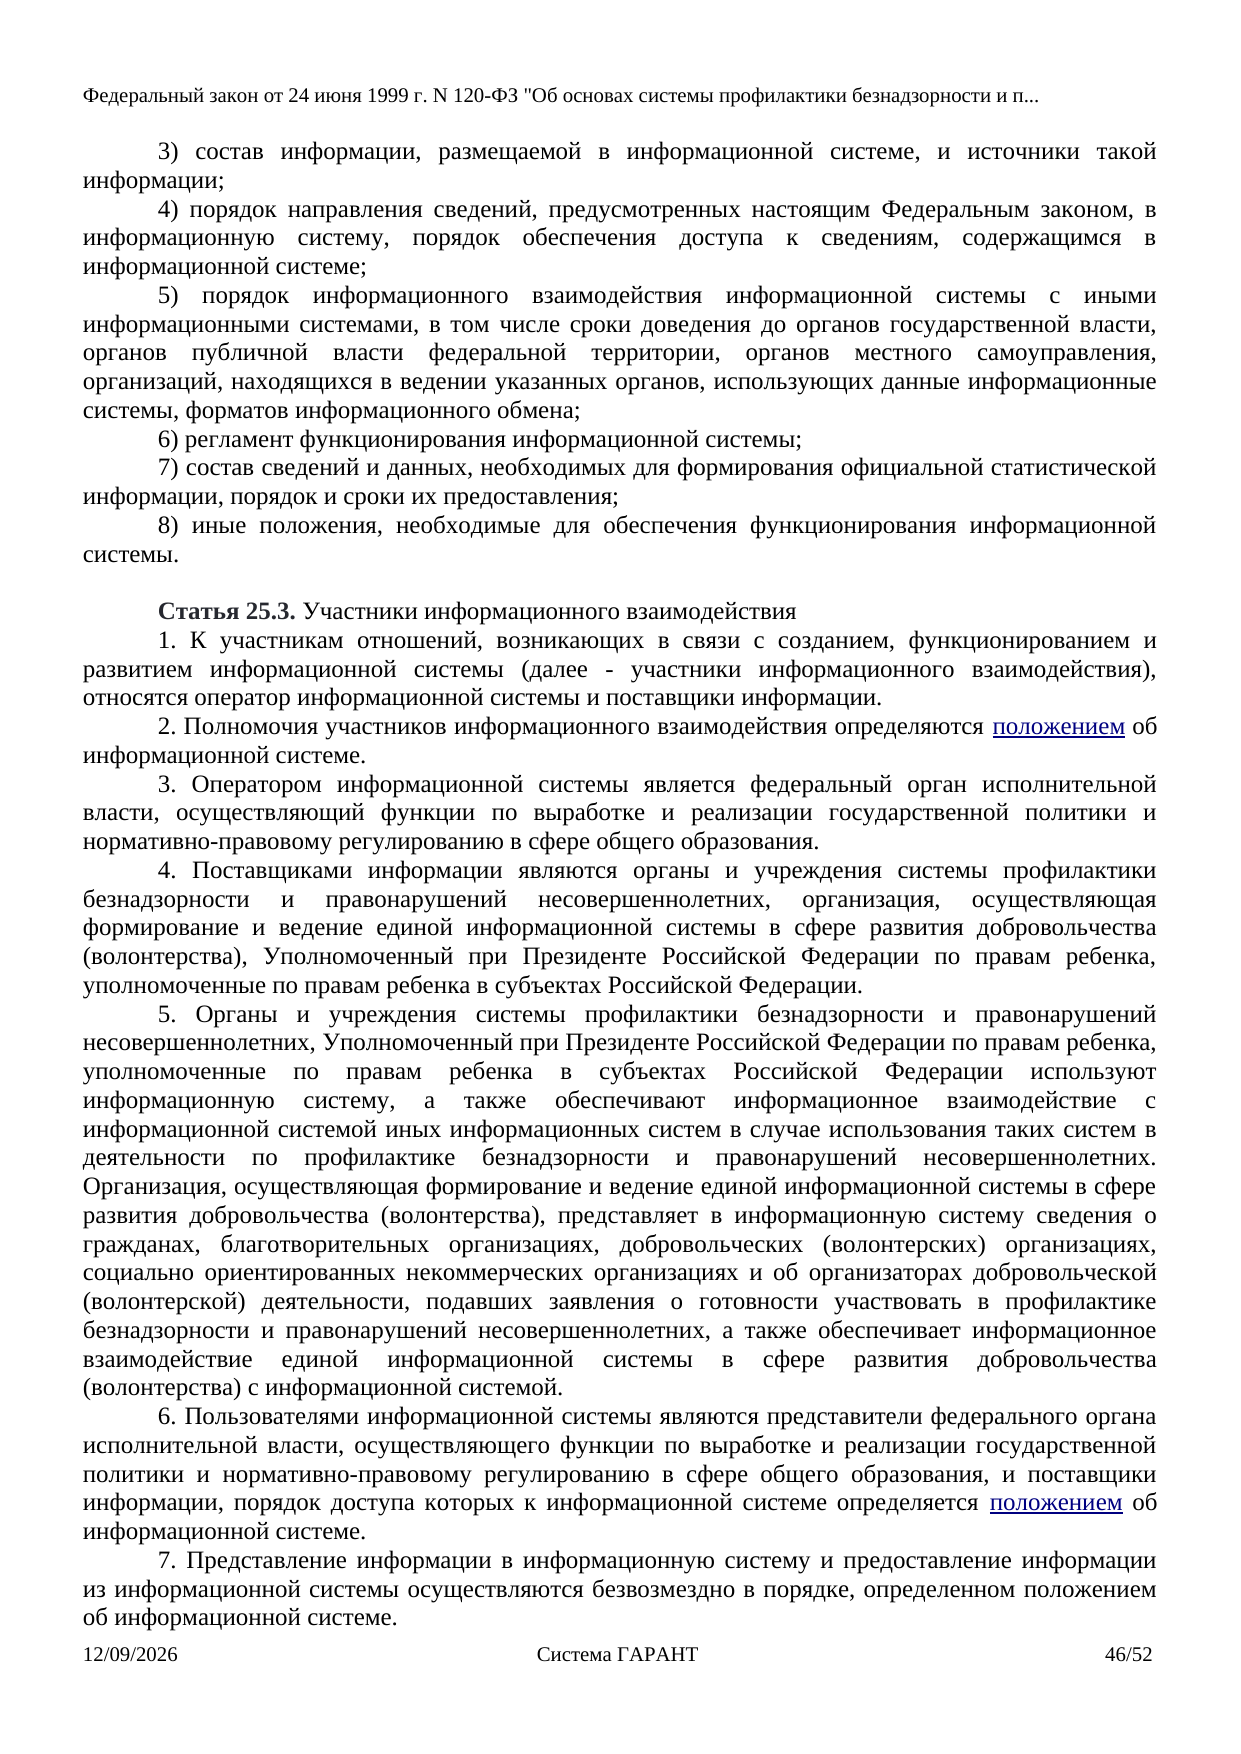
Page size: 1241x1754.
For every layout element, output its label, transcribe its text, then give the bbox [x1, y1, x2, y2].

text 7. Представление информации в информационную систему и предоставление информации из информационной системы осуществляются безвозмездно в порядке, определенном положением об информационной системе. [83, 1545, 1157, 1631]
text 6) регламент функционирования информационной системы; [83, 424, 1157, 452]
text Статья 25.3. Участники информационного взаимодействия [158, 596, 1157, 625]
text 8) иные положения, необходимые для обеспечения функционирования информационной системы. [83, 510, 1157, 567]
text 7) состав сведений и данных, необходимых для формирования официальной статистической информации, порядок и сроки их предоставления; [83, 452, 1157, 510]
text 4. Поставщиками информации являются органы и учреждения системы профилактики безнадзорности и правонарушений несовершеннолетних, организация, осуществляющая формирование и ведение единой информационной системы в сфере развития добровольчества (волонтерства), Уполномоченный при Президенте Российской Федерации по правам ребенка, уполномоченные по правам ребенка в субъектах Российской Федерации. [83, 855, 1157, 999]
text 6. Пользователями информационной системы являются представители федерального органа исполнительной власти, осуществляющего функции по выработке и реализации государственной политики и нормативно-правовому регулированию в сфере общего образования, и поставщики информации, порядок доступа которых к информационной системе определяется положением об информационной системе. [83, 1401, 1157, 1545]
text 5. Органы и учреждения системы профилактики безнадзорности и правонарушений несовершеннолетних, Уполномоченный при Президенте Российской Федерации по правам ребенка, уполномоченные по правам ребенка в субъектах Российской Федерации используют информационную систему, а также обеспечивают информационное взаимодействие с информационной системой иных информационных систем в случае использования таких систем в деятельности по профилактике безнадзорности и правонарушений несовершеннолетних. Организация, осуществляющая формирование и ведение единой информационной системы в сфере развития добровольчества (волонтерства), представляет в информационную систему сведения о гражданах, благотворительных организациях, добровольческих (волонтерских) организациях, социально ориентированных некоммерческих организациях и об организаторах добровольческой (волонтерской) деятельности, подавших заявления о готовности участвовать в профилактике безнадзорности и правонарушений несовершеннолетних, а также обеспечивает информационное взаимодействие единой информационной системы в сфере развития добровольчества (волонтерства) с информационной системой. [83, 999, 1157, 1401]
text 3) состав информации, размещаемой в информационной системе, и источники такой информации; [83, 136, 1157, 194]
text 4) порядок направления сведений, предусмотренных настоящим Федеральным законом, в информационную систему, порядок обеспечения доступа к сведениям, содержащимся в информационной системе; [83, 194, 1157, 280]
text 5) порядок информационного взаимодействия информационной системы с иными информационными системами, в том числе сроки доведения до органов государственной власти, органов публичной власти федеральной территории, органов местного самоуправления, организаций, находящихся в ведении указанных органов, использующих данные информационные системы, форматов информационного обмена; [83, 280, 1157, 424]
text 1. К участникам отношений, возникающих в связи с созданием, функционированием и развитием информационной системы (далее - участники информационного взаимодействия), относятся оператор информационной системы и поставщики информации. [83, 625, 1157, 711]
text 3. Оператором информационной системы является федеральный орган исполнительной власти, осуществляющий функции по выработке и реализации государственной политики и нормативно-правовому регулированию в сфере общего образования. [83, 769, 1157, 855]
text 2. Полномочия участников информационного взаимодействия определяются положением об информационной системе. [83, 711, 1157, 769]
